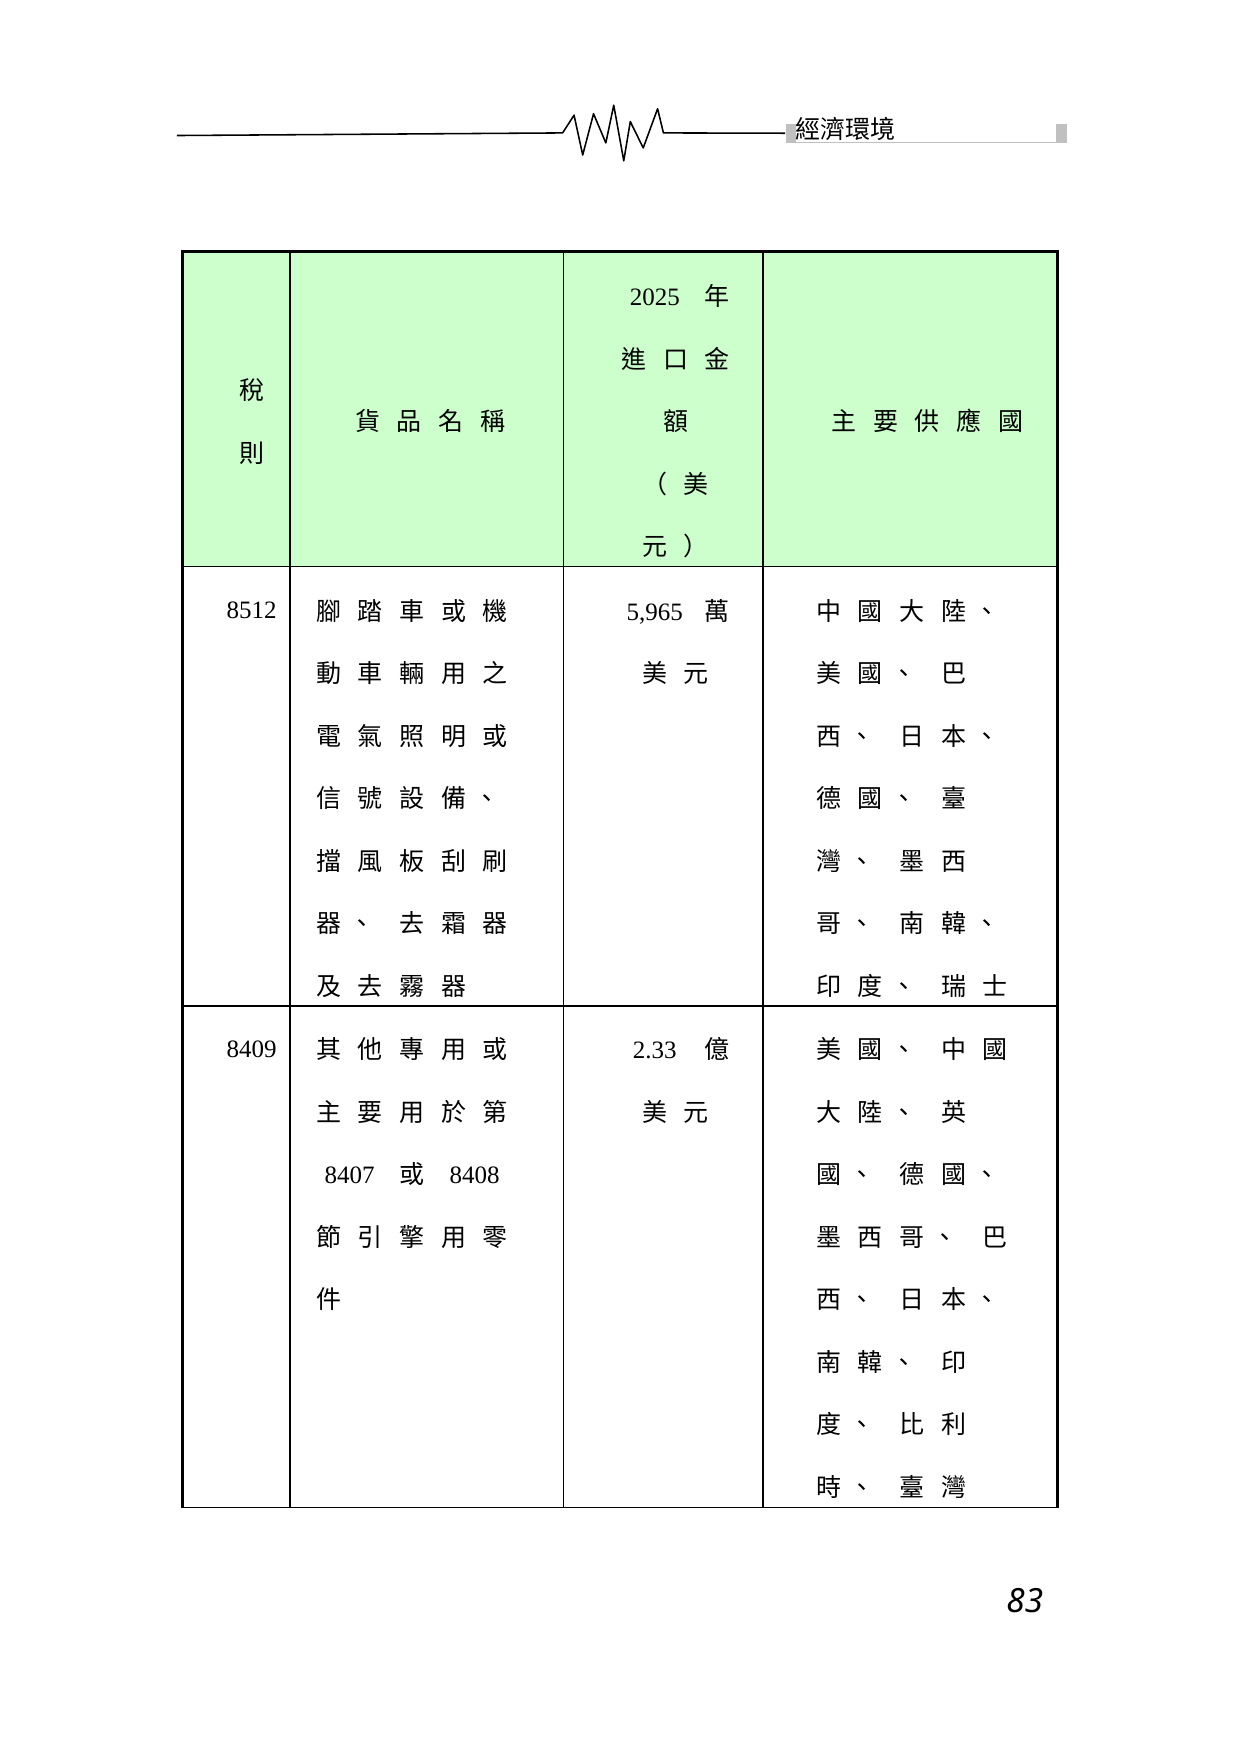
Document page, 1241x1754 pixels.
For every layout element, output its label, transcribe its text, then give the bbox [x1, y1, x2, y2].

table_cell 其他專用或主要用於第8407或8408節引擎用零件 [291, 1007, 563, 1506]
table_cell 美國、中國大陸、英國、德國、墨西哥、巴西、日本、南韓、印度、比利時、臺灣 [764, 1007, 1056, 1506]
table_header 主要供應國 [764, 253, 1056, 566]
table_cell 2.33億美元 [564, 1007, 762, 1506]
table_header 貨品名稱 [291, 253, 563, 566]
table_cell 中國大陸、美國、巴西、日本、德國、臺灣、墨西哥、南韓、印度、瑞士 [764, 567, 1056, 1005]
table_cell 5,965萬美元 [564, 567, 762, 1005]
table_header 2025年進口金額 （美元） [564, 253, 762, 566]
table_header 稅則 [184, 253, 289, 566]
table_cell 腳踏車或機動車輛用之電氣照明或信號設備、擋風板刮刷器、去霜器及去霧器 [291, 567, 563, 1005]
table_cell 8512 [184, 567, 289, 1005]
table_cell 8409 [184, 1007, 289, 1506]
